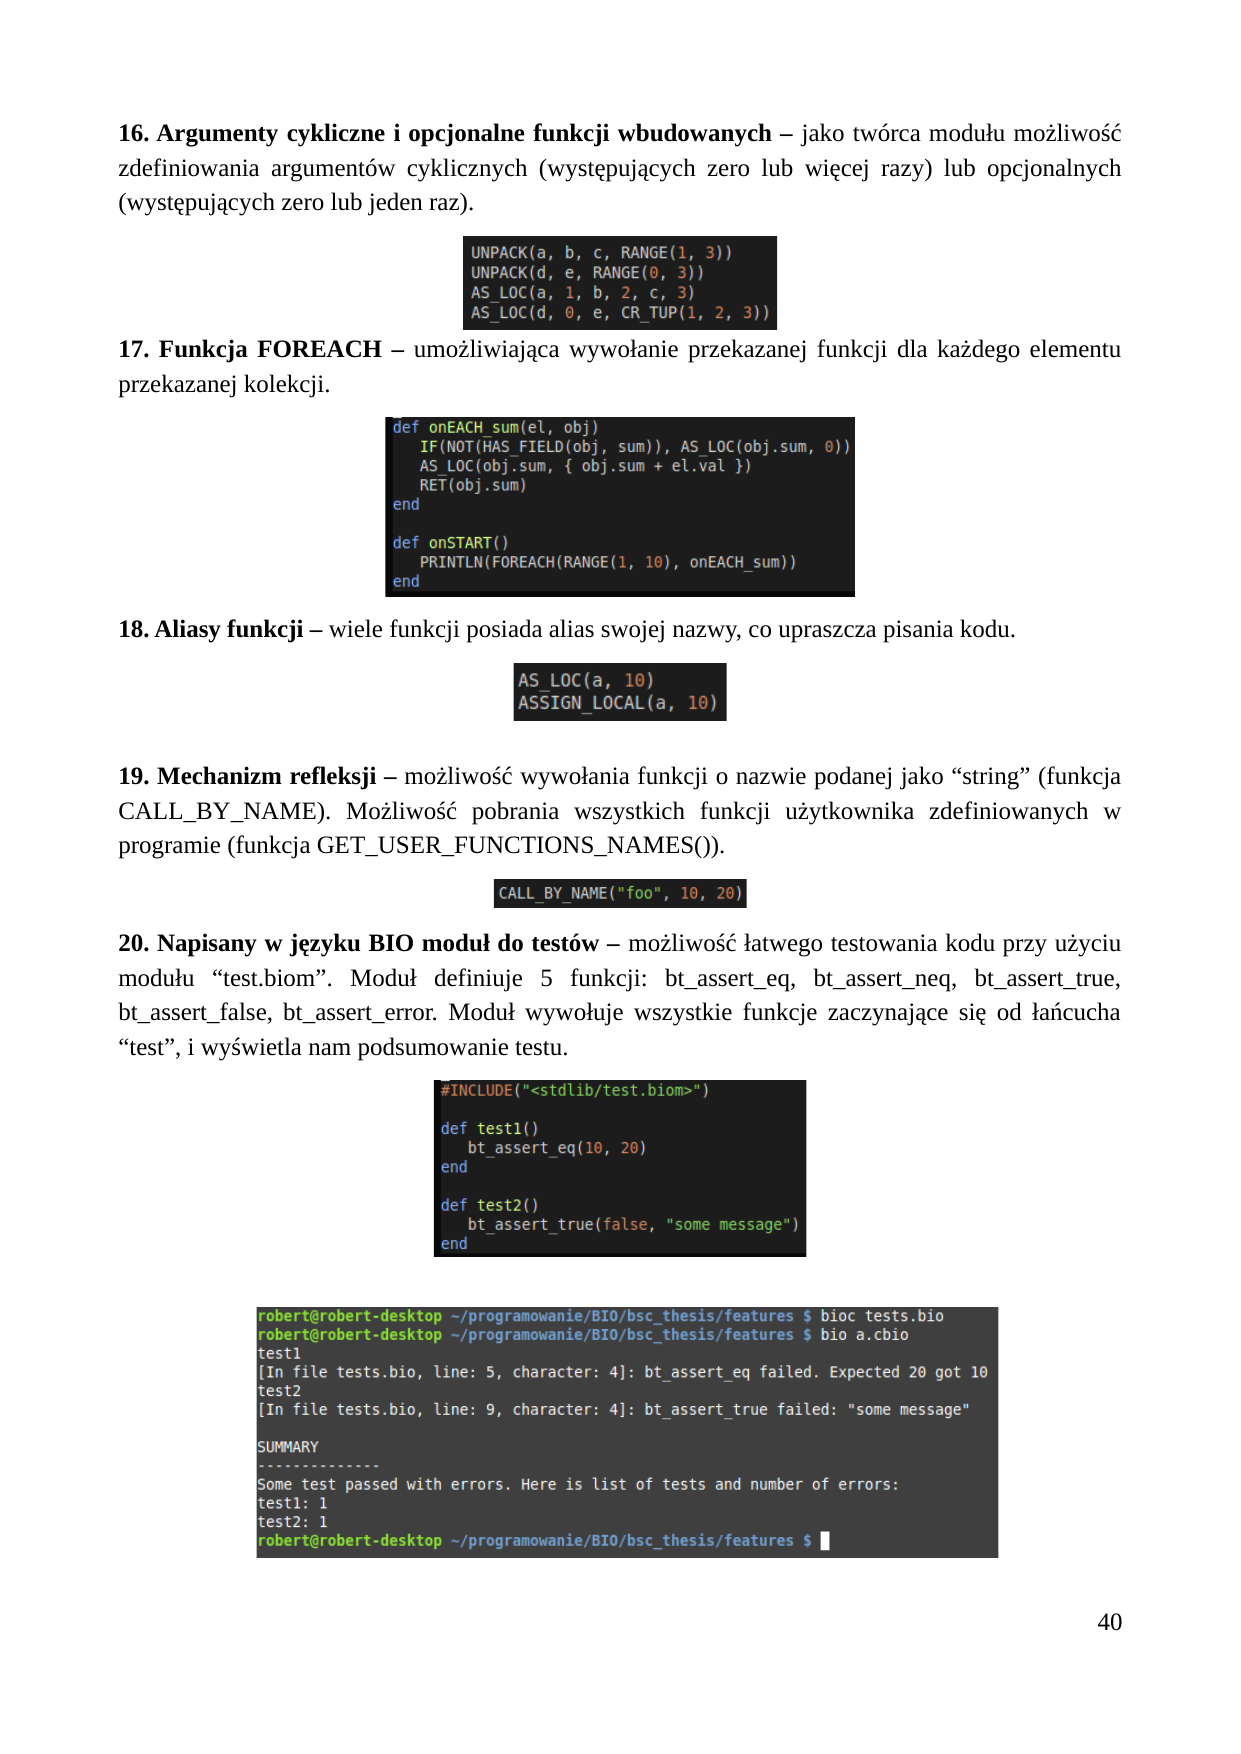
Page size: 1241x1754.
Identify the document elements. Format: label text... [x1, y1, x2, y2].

picture [463, 236, 778, 330]
text 17. Funkcja FOREACH – umożliwiająca wywołanie przekazanej funkcji dla każdego elementu przekazanej kolekcji. [118, 334, 1122, 397]
picture [433, 1080, 807, 1257]
text 18. Aliasy funkcji – wiele funkcji posiada alias swojej nazwy, co upraszcza pisania kodu. [118, 614, 1122, 643]
text 20. Napisany w języku BIO moduł do testów – możliwość łatwego testowania kodu przy użyciu modułu “test.biom”. Moduł definiuje 5 funkcji: bt_assert_eq, bt_assert_neq, bt_assert_true, bt_assert_false, bt_assert_error. Moduł wywołuje wszystkie funkcje zaczynające się od łańcucha “test”, i wyświetla nam podsumowanie testu. [118, 928, 1122, 1061]
picture [493, 879, 747, 908]
text 16. Argumenty cykliczne i opcjonalne funkcji wbudowanych – jako twórca modułu możliwość zdefiniowania argumentów cyklicznych (występujących zero lub więcej razy) lub opcjonalnych (występujących zero lub jeden raz). [118, 118, 1122, 216]
picture [385, 417, 855, 597]
text 19. Mechanizm refleksji – możliwość wywołania funkcji o nazwie podanej jako “string” (funkcja CALL_BY_NAME). Możliwość pobrania wszystkich funkcji użytkownika zdefiniowanych w programie (funkcja GET_USER_FUNCTIONS_NAMES()). [118, 761, 1122, 859]
picture [256, 1307, 999, 1558]
picture [513, 663, 727, 721]
